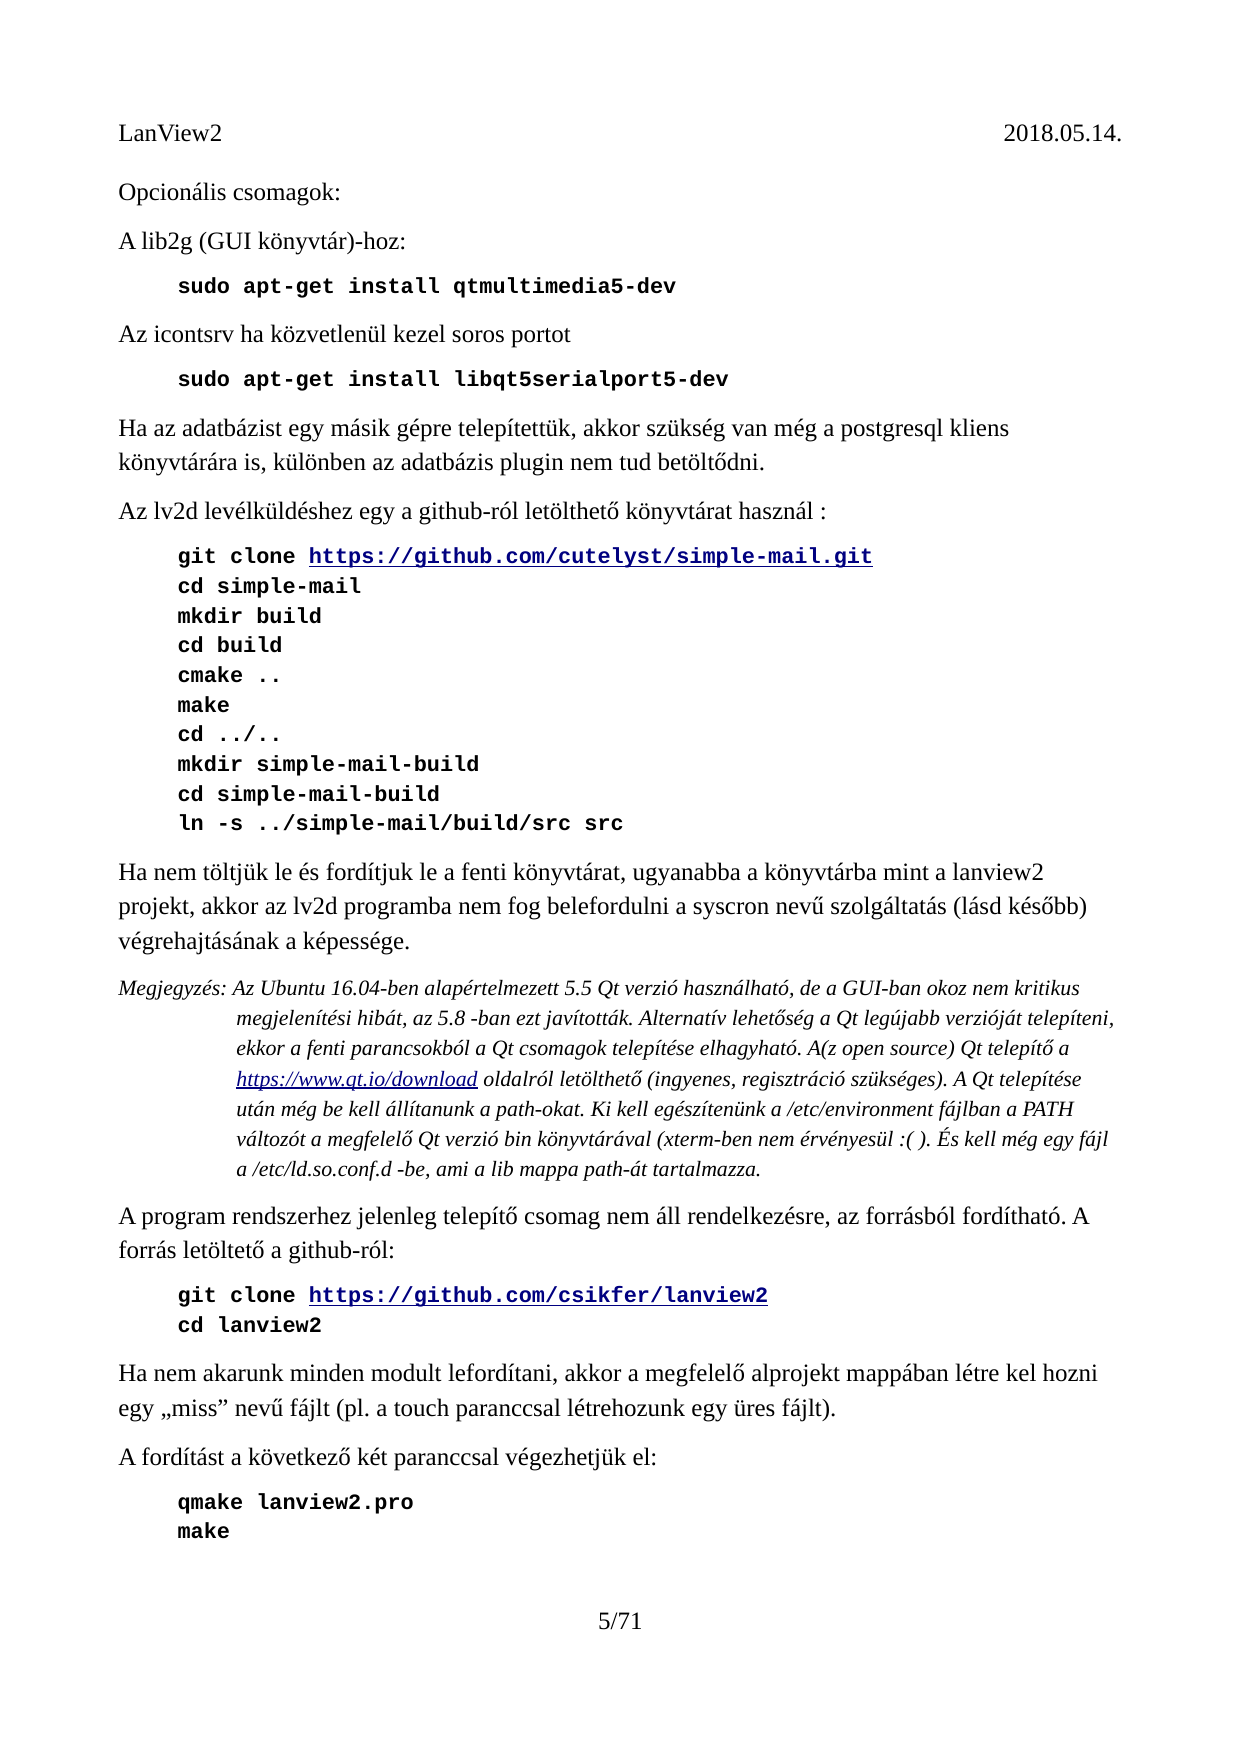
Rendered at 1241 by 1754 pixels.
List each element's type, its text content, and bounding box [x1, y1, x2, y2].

text Az icontsrv ha közvetlenül kezel soros portot [118, 319, 1122, 348]
text A lib2g (GUI könyvtár)-hoz: [118, 226, 1122, 255]
text Opcionális csomagok: [118, 177, 1122, 206]
text A fordítást a következő két paranccsal végezhetjük el: [118, 1442, 1122, 1471]
text Az lv2d levélküldéshez egy a github-ról letölthető könyvtárat használ : [118, 496, 1122, 525]
text Ha nem akarunk minden modult lefordítani, akkor a megfelelő alprojekt mappában létre kel hozni egy „miss” nevű fájlt (pl. a touch paranccsal létrehozunk egy üres fájlt). [118, 1358, 1122, 1422]
text sudo apt-get install libqt5serialport5-dev [177, 368, 1122, 393]
text Megjegyzés: Az Ubuntu 16.04-ben alapértelmezett 5.5 Qt verzió használható, de a GUI-ban okoz nem kritikus megjelenítési hibát, az 5.8 -ban ezt javították. Alternatív lehetőség a Qt legújabb verzióját telepíteni, ekkor a fenti parancsokból a Qt csomagok telepítése elhagyható. A(z open source) Qt telepítő a https://www.qt.io/download oldalról letölthető (ingyenes, regisztráció szükséges). A Qt telepítése után még be kell állítanunk a path-okat. Ki kell egészítenünk a /etc/environment fájlban a PATH változót a megfelelő Qt verzió bin könyvtárával (xterm-ben nem érvényesül :( ). És kell még egy fájl a /etc/ld.so.conf.d -be, ami a lib mappa path-át tartalmazza. [118, 975, 1122, 1181]
text Ha nem töltjük le és fordítjuk le a fenti könyvtárat, ugyanabba a könyvtárba mint a lanview2 projekt, akkor az lv2d programba nem fog belefordulni a syscron nevű szolgáltatás (lásd később) végrehajtásának a képessége. [118, 857, 1122, 954]
text qmake lanview2.pro make [177, 1491, 1122, 1546]
text sudo apt-get install qtmultimedia5-dev [177, 275, 1122, 300]
text A program rendszerhez jelenleg telepítő csomag nem áll rendelkezésre, az forrásból fordítható. A forrás letöltető a github-ról: [118, 1201, 1122, 1264]
text Ha az adatbázist egy másik gépre telepítettük, akkor szükség van még a postgresql kliens könyvtárára is, különben az adatbázis plugin nem tud betöltődni. [118, 413, 1122, 476]
text git clone https://github.com/cutelyst/simple-mail.git cd simple-mail mkdir build cd build cmake .. make cd ../.. mkdir simple-mail-build cd simple-mail-build ln -s ../simple-mail/build/src src [177, 545, 1122, 837]
text git clone https://github.com/csikfer/lanview2 cd lanview2 [177, 1284, 1122, 1339]
